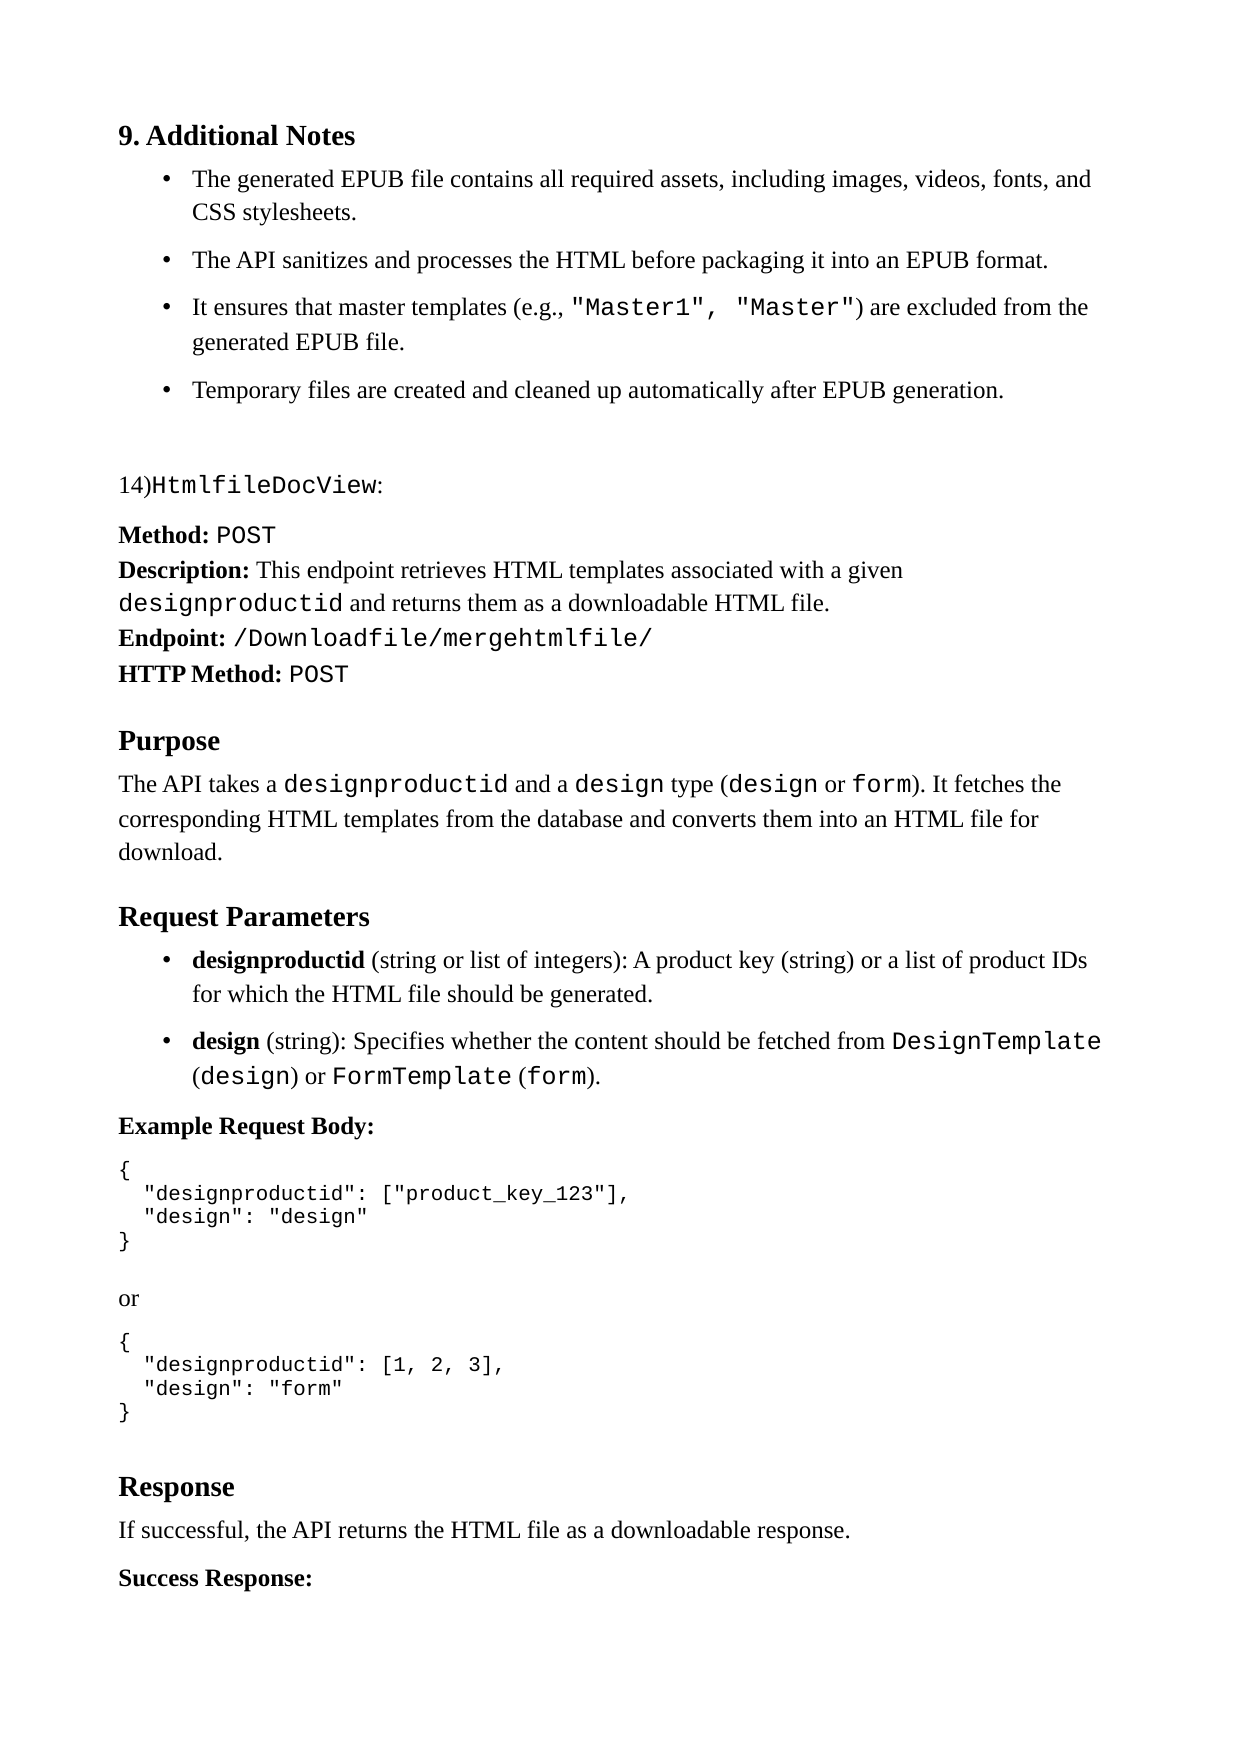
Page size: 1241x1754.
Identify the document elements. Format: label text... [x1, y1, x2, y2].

text } [118, 1230, 1122, 1253]
text Success Response: [118, 1563, 1122, 1592]
list Temporary files are created and cleaned up automatically after EPUB generation. [162, 375, 1122, 404]
list The API sanitizes and processes the HTML before packaging it into an EPUB format. [162, 245, 1122, 273]
subtitle 9. Additional Notes [118, 118, 1122, 152]
text 14)HtmlfileDocView: [118, 470, 1122, 501]
text "designproductid": [1, 2, 3], [118, 1354, 1122, 1378]
text Example Request Body: [118, 1111, 1122, 1140]
text "design": "design" [118, 1206, 1122, 1230]
text The API takes a designproductid and a design type (design or form). It fetches the corresponding HTML templates from the database and converts them into an HTML file for download. [118, 769, 1122, 866]
text "design": "form" [118, 1378, 1122, 1402]
text { [118, 1159, 1122, 1183]
text { [118, 1331, 1122, 1354]
text } [118, 1402, 1122, 1425]
subtitle Response [118, 1469, 1122, 1503]
list The generated EPUB file contains all required assets, including images, videos, fonts, and CSS stylesheets. [162, 164, 1122, 226]
subtitle Purpose [118, 723, 1122, 757]
text Method: POST Description: This endpoint retrieves HTML templates associated with a given designproductid and returns them as a downloadable HTML file. Endpoint: /Downloadfile/mergehtmlfile/ HTTP Method: POST [118, 520, 1122, 689]
text "designproductid": ["product_key_123"], [118, 1183, 1122, 1206]
list designproductid (string or list of integers): A product key (string) or a list of product IDs for which the HTML file should be generated. [162, 946, 1122, 1007]
list design (string): Specifies whether the content should be fetched from DesignTemplate (design) or FormTemplate (form). [162, 1026, 1122, 1092]
subtitle Request Parameters [118, 899, 1122, 933]
text If successful, the API returns the HTML file as a downloadable response. [118, 1515, 1122, 1544]
text or [118, 1283, 1122, 1312]
list It ensures that master templates (e.g., "Master1", "Master") are excluded from the generated EPUB file. [162, 292, 1122, 356]
